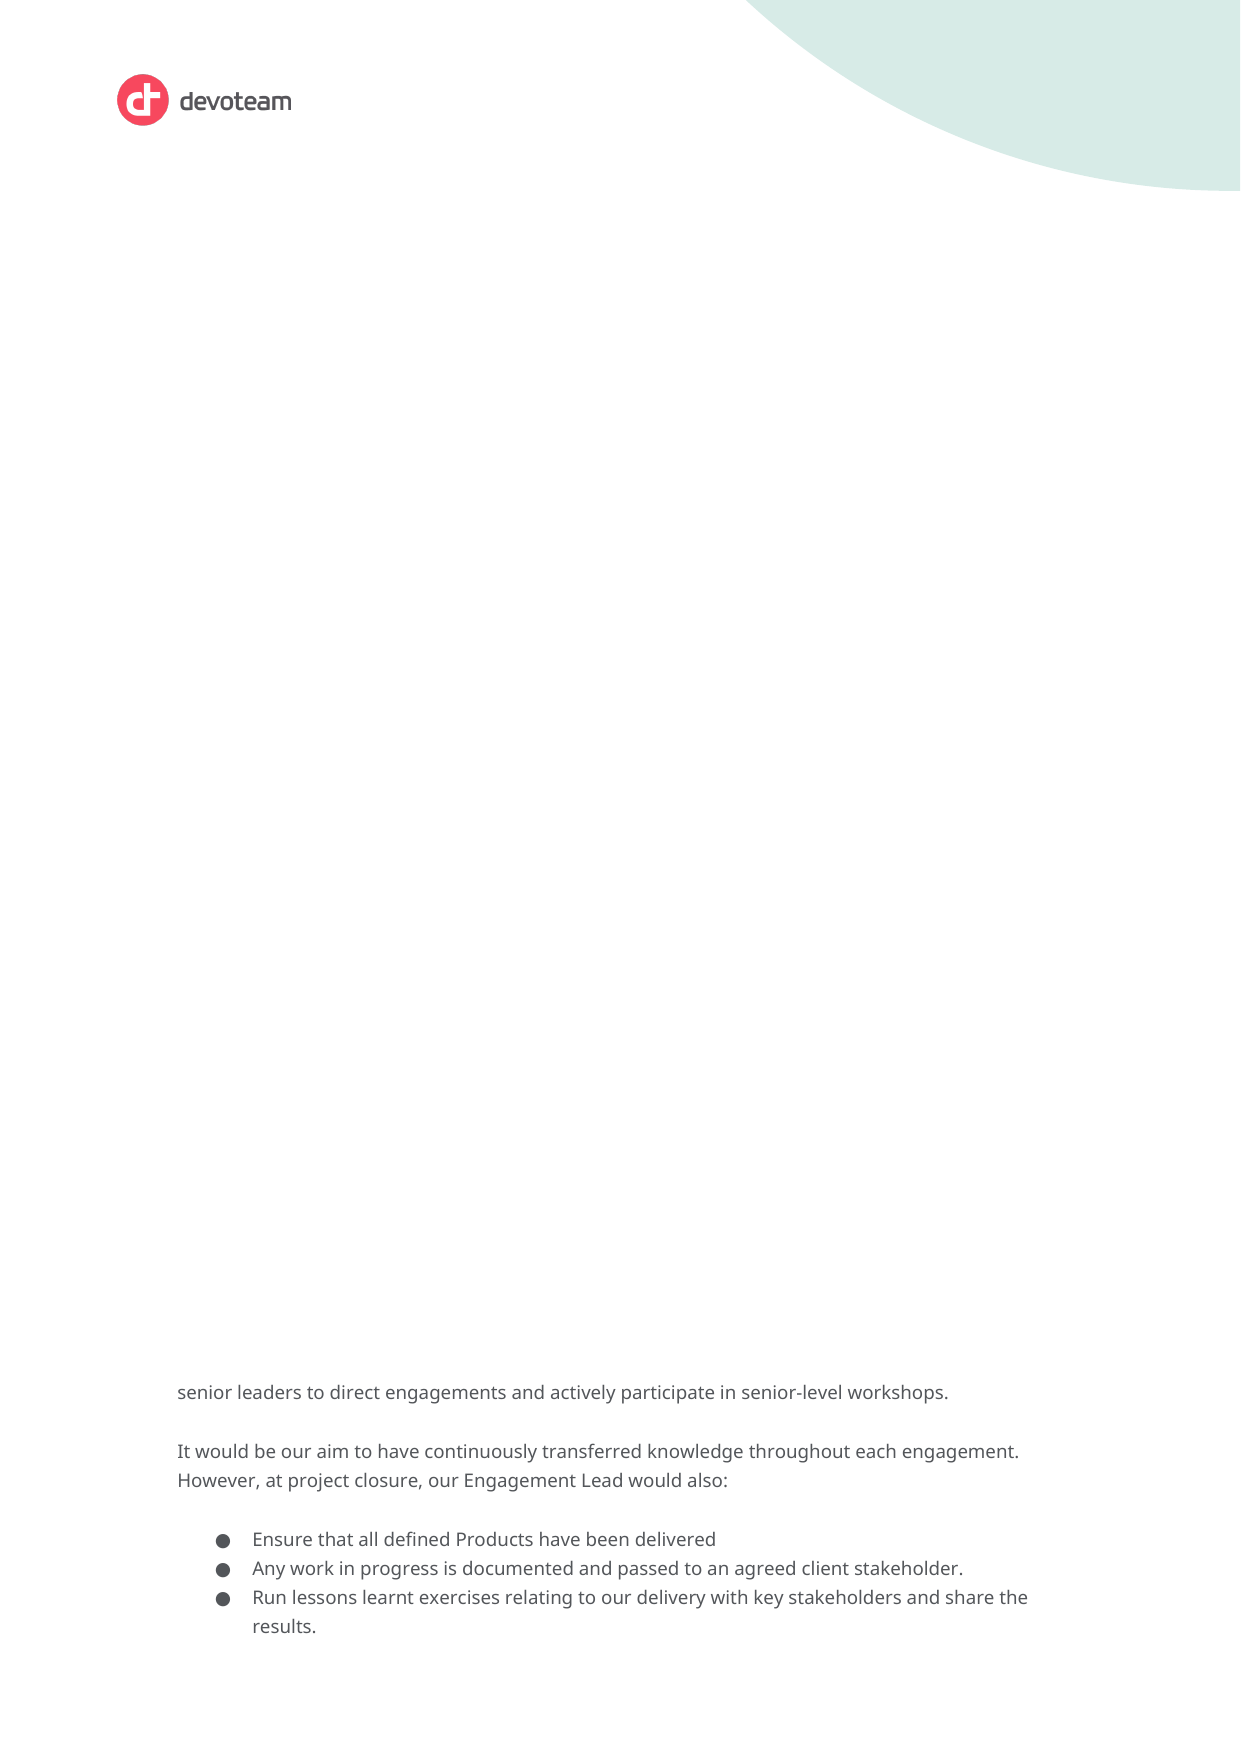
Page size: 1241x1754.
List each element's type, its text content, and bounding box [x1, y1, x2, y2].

picture [99, 56, 304, 143]
text It would be our aim to have continuously transferred knowledge throughout each engagement. However, at project closure, our Engagement Lead would also: [177, 1438, 1063, 1493]
list Any work in progress is documented and passed to an agreed client stakeholder. [214, 1555, 1063, 1581]
text senior leaders to direct engagements and actively participate in senior-level workshops. [177, 1379, 1063, 1405]
list Run lessons learnt exercises relating to our delivery with key stakeholders and share the results. [214, 1584, 1063, 1639]
list Ensure that all defined Products have been delivered [214, 1526, 1063, 1551]
